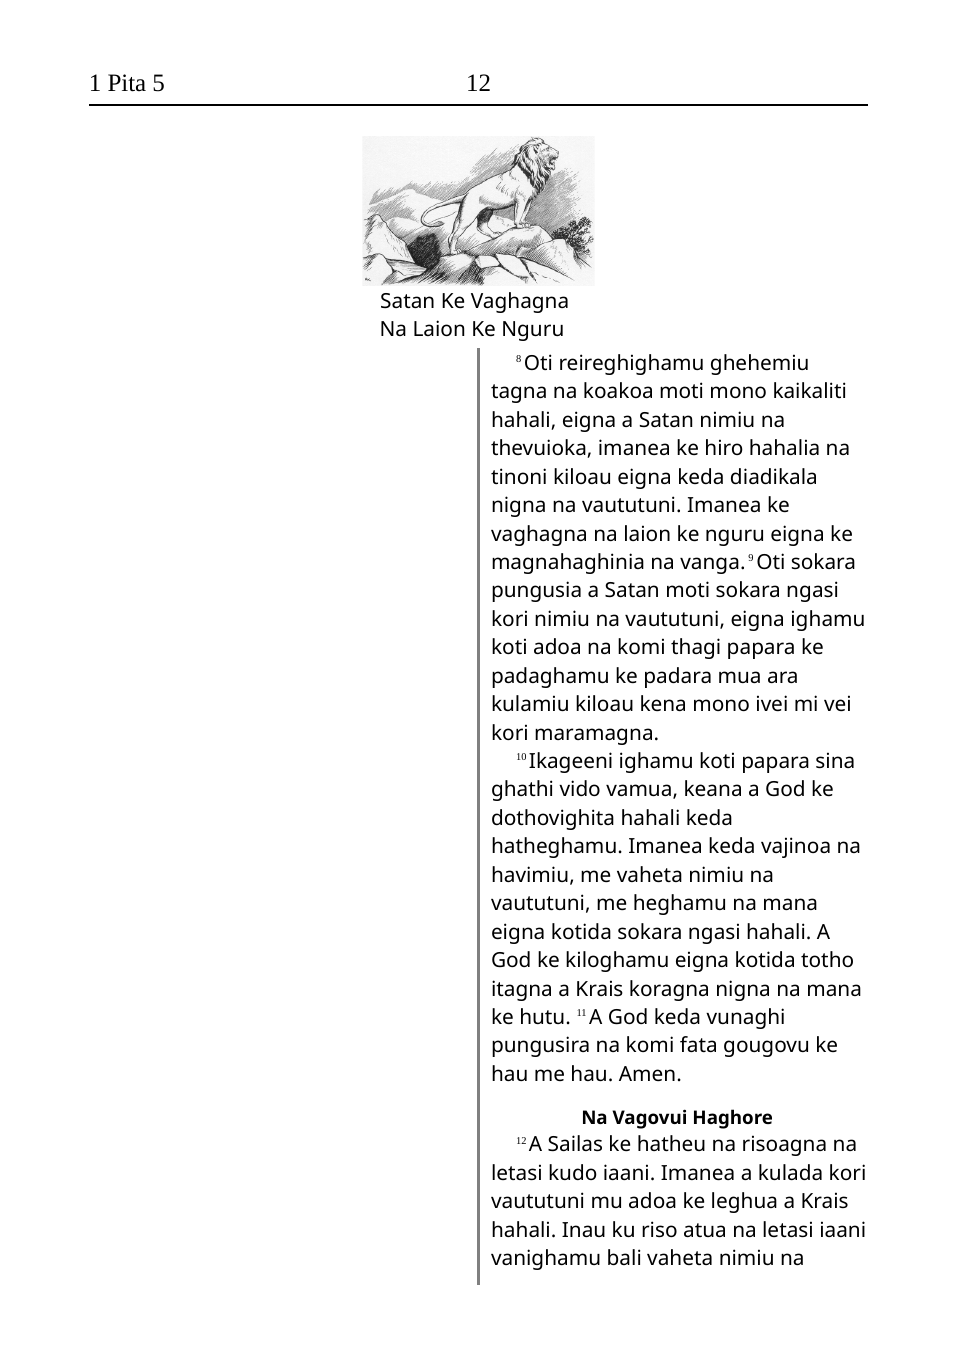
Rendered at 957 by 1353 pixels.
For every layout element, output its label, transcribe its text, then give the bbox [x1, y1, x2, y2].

text 8 Oti reireghighamu ghehemiu tagna na koakoa moti mono kaikaliti hahali, eigna a Satan nimiu na thevuioka, imanea ke hiro hahalia na tinoni kiloau eigna keda diadikala nigna na vaututuni. Imanea ke vaghagna na laion ke nguru eigna ke magnahaghinia na vanga. 9 Oti sokara pungusia a Satan moti sokara ngasi kori nimiu na vaututuni, eigna ighamu koti adoa na komi thagi papara ke padaghamu ke padara mua ara kulamiu kiloau kena mono ivei mi vei kori maramagna. [491, 136, 868, 746]
picture [362, 136, 595, 286]
text Satan ke vaghagna na laion ke nguru [363, 286, 586, 347]
text 12 A Sailas ke hatheu na risoagna na letasi kudo iaani. Imanea a kulada kori vaututuni mu adoa ke leghua a Krais hahali. Inau ku riso atua na letasi iaani vanighamu bali vaheta nimiu na [491, 1129, 868, 1272]
text Na Vagovui Haghore [491, 1104, 868, 1129]
text 10 Ikageeni ighamu koti papara sina ghathi vido vamua, keana a God ke dothovighita hahali keda hatheghamu. Imanea keda vajinoa na havimiu, me vaheta nimiu na vaututuni, me heghamu na mana eigna kotida sokara ngasi hahali. A God ke kiloghamu eigna kotida totho itagna a Krais koragna nigna na mana ke hutu. 11 A God keda vunaghi pungusira na komi fata gougovu ke hau me hau. Amen. [491, 746, 868, 1087]
